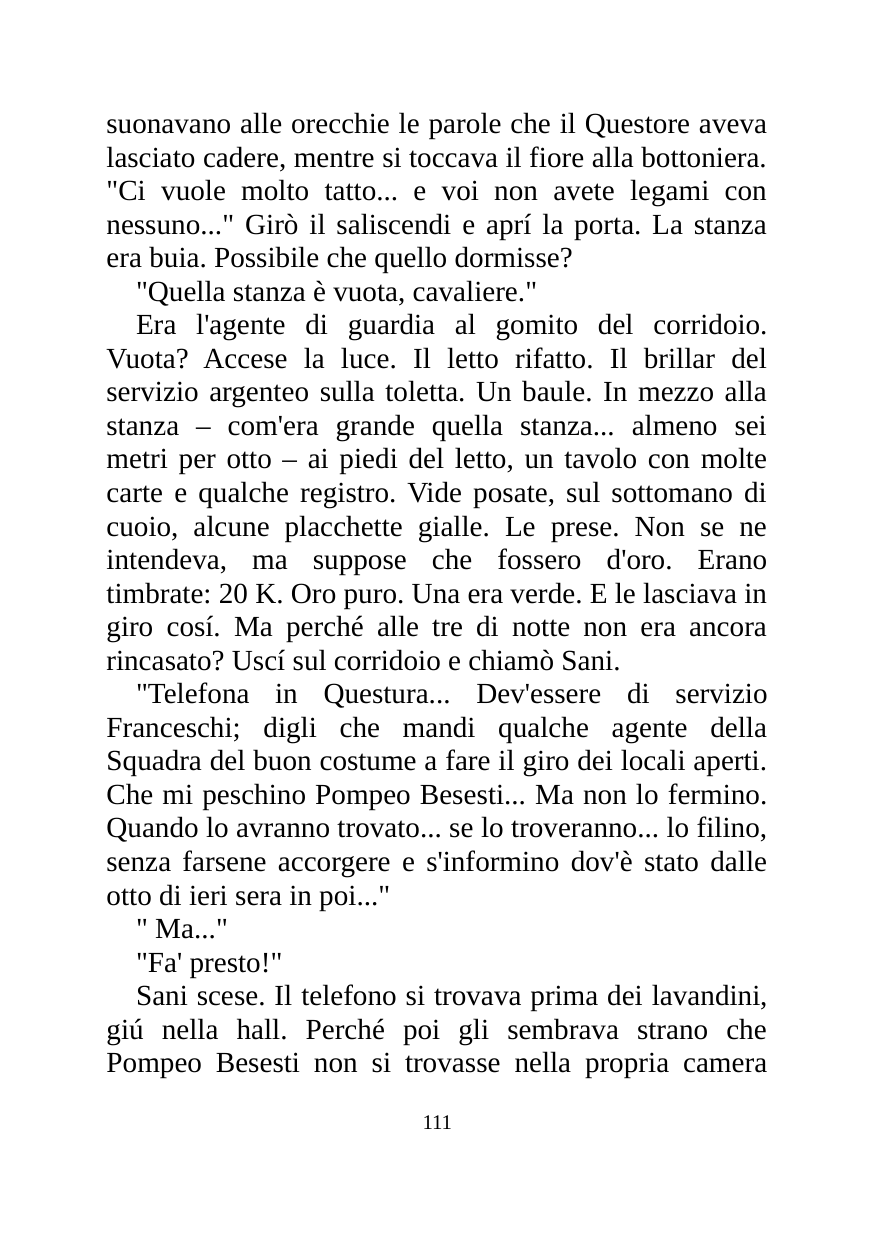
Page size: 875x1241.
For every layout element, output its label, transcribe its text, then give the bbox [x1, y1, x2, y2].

text Sani scese. Il telefono si trovava prima dei lavandini, giú nella hall. Perché poi gli sembrava strano che Pompeo Besesti non si trovasse nella propria camera [106, 978, 768, 1079]
text "Quella stanza è vuota, cavaliere." [106, 274, 768, 307]
text "Telefona in Questura... Dev'essere di servizio Franceschi; digli che mandi qualche agente della Squadra del buon costume a fare il giro dei locali aperti. Che mi peschino Pompeo Besesti... Ma non lo fermino. Quando lo avranno trovato... se lo troveranno... lo filino, senza farsene accorgere e s'informino dov'è stato dalle otto di ieri sera in poi..." [106, 676, 768, 911]
text suonavano alle orecchie le parole che il Questore aveva lasciato cadere, mentre si toccava il fiore alla bottoniera. "Ci vuole molto tatto... e voi non avete legami con nessuno..." Girò il saliscendi e aprí la porta. La stanza era buia. Possibile che quello dormisse? [106, 106, 768, 274]
text " Ma..." [106, 911, 768, 945]
text "Fa' presto!" [106, 945, 768, 978]
text Era l'agente di guardia al gomito del corridoio. Vuota? Accese la luce. Il letto rifatto. Il brillar del servizio argenteo sulla toletta. Un baule. In mezzo alla stanza – com'era grande quella stanza... almeno sei metri per otto – ai piedi del letto, un tavolo con molte carte e qualche registro. Vide posate, sul sottomano di cuoio, alcune placchette gialle. Le prese. Non se ne intendeva, ma suppose che fossero d'oro. Erano timbrate: 20 K. Oro puro. Una era verde. E le lasciava in giro cosí. Ma perché alle tre di notte non era ancora rincasato? Uscí sul corridoio e chiamò Sani. [106, 307, 768, 676]
